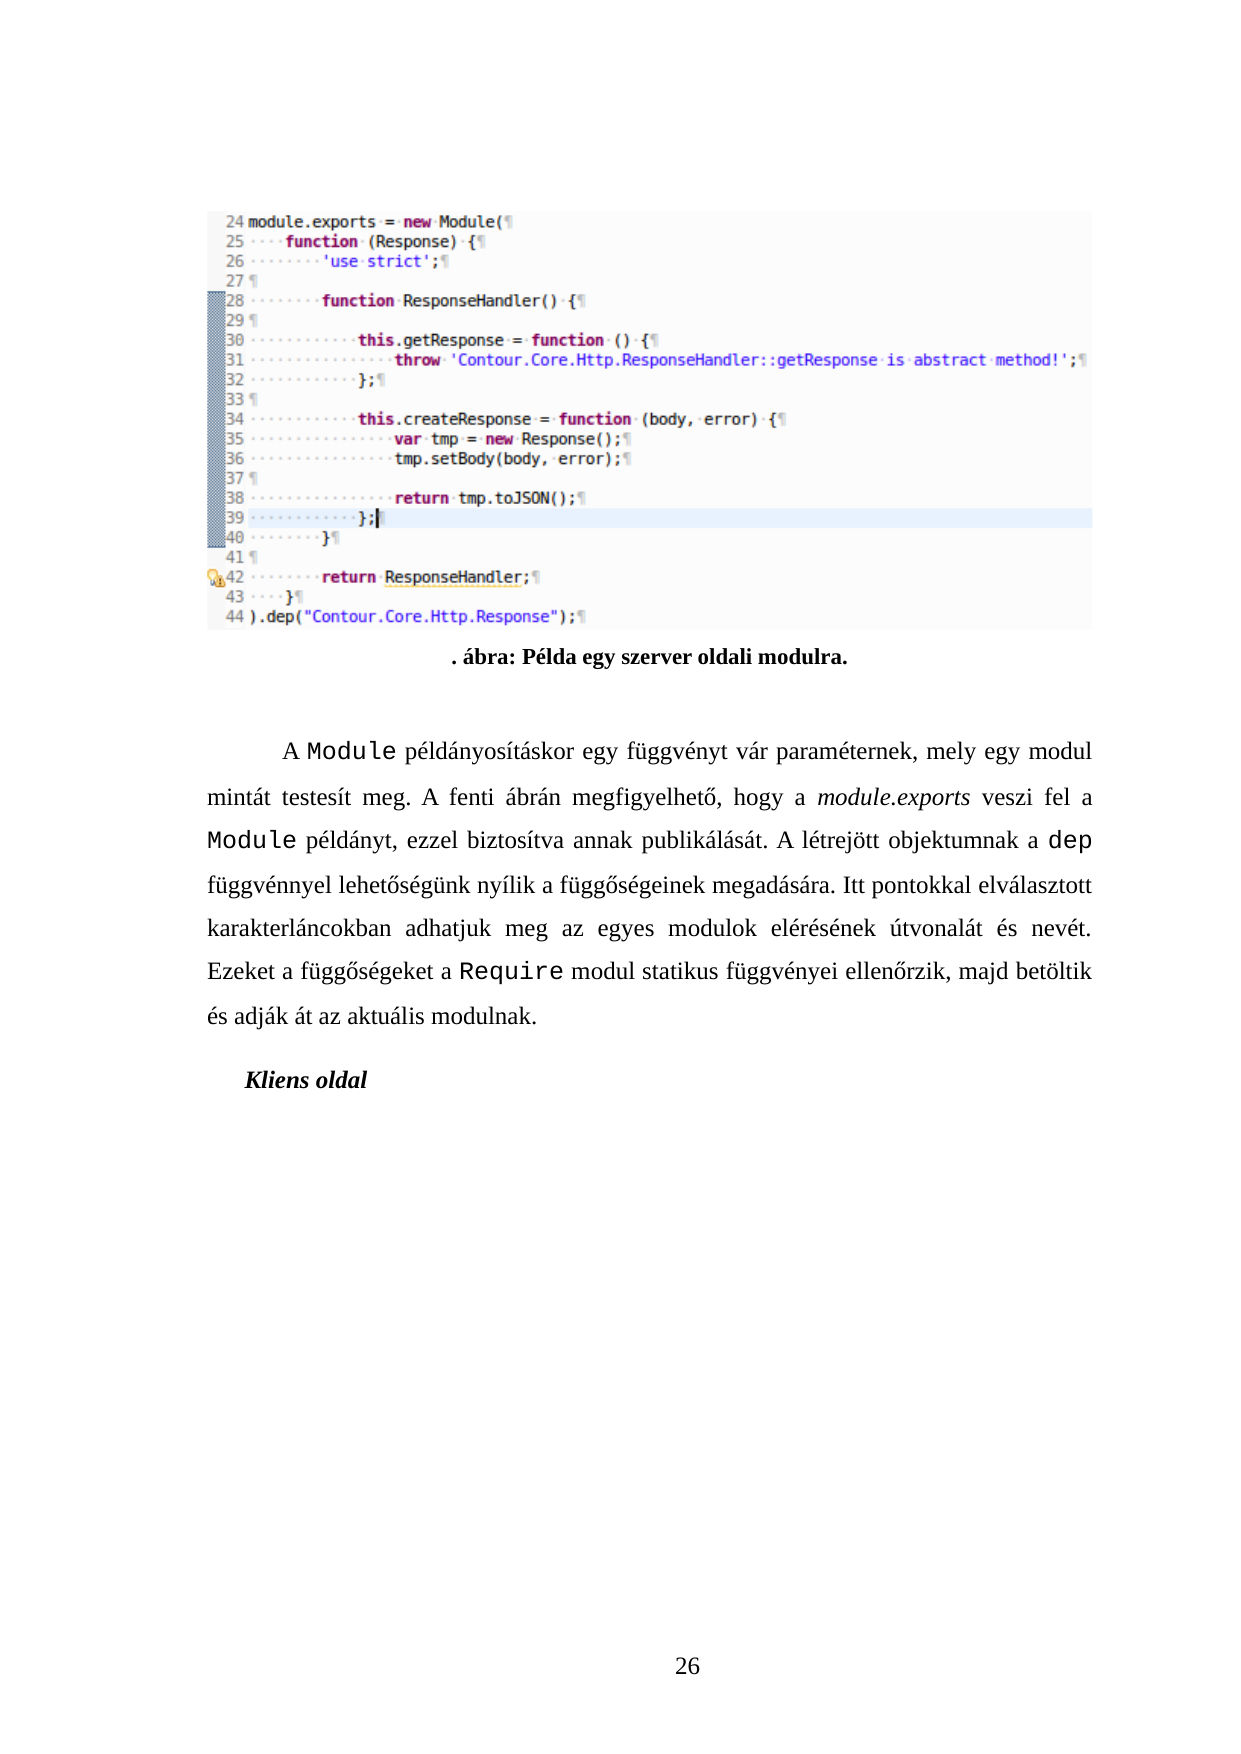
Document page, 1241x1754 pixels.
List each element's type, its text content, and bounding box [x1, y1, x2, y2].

subtitle Kliens oldal [244, 1065, 1092, 1094]
text . ábra: Példa egy szerver oldali modulra. [207, 630, 1092, 669]
text A Module példányosításkor egy függvényt vár paraméternek, mely egy modul mintát testesít meg. A fenti ábrán megfigyelhető, hogy a module.exports veszi fel a Module példányt, ezzel biztosítva annak publikálását. A létrejött objektumnak a dep függvénnyel lehetőségünk nyílik a függőségeinek megadására. Itt pontokkal elválasztott karakterláncokban adhatjuk meg az egyes modulok elérésének útvonalát és nevét. Ezeket a függőségeket a Require modul statikus függvényei ellenőrzik, majd betöltik és adják át az aktuális modulnak. [207, 736, 1092, 1030]
picture [206, 211, 1093, 630]
